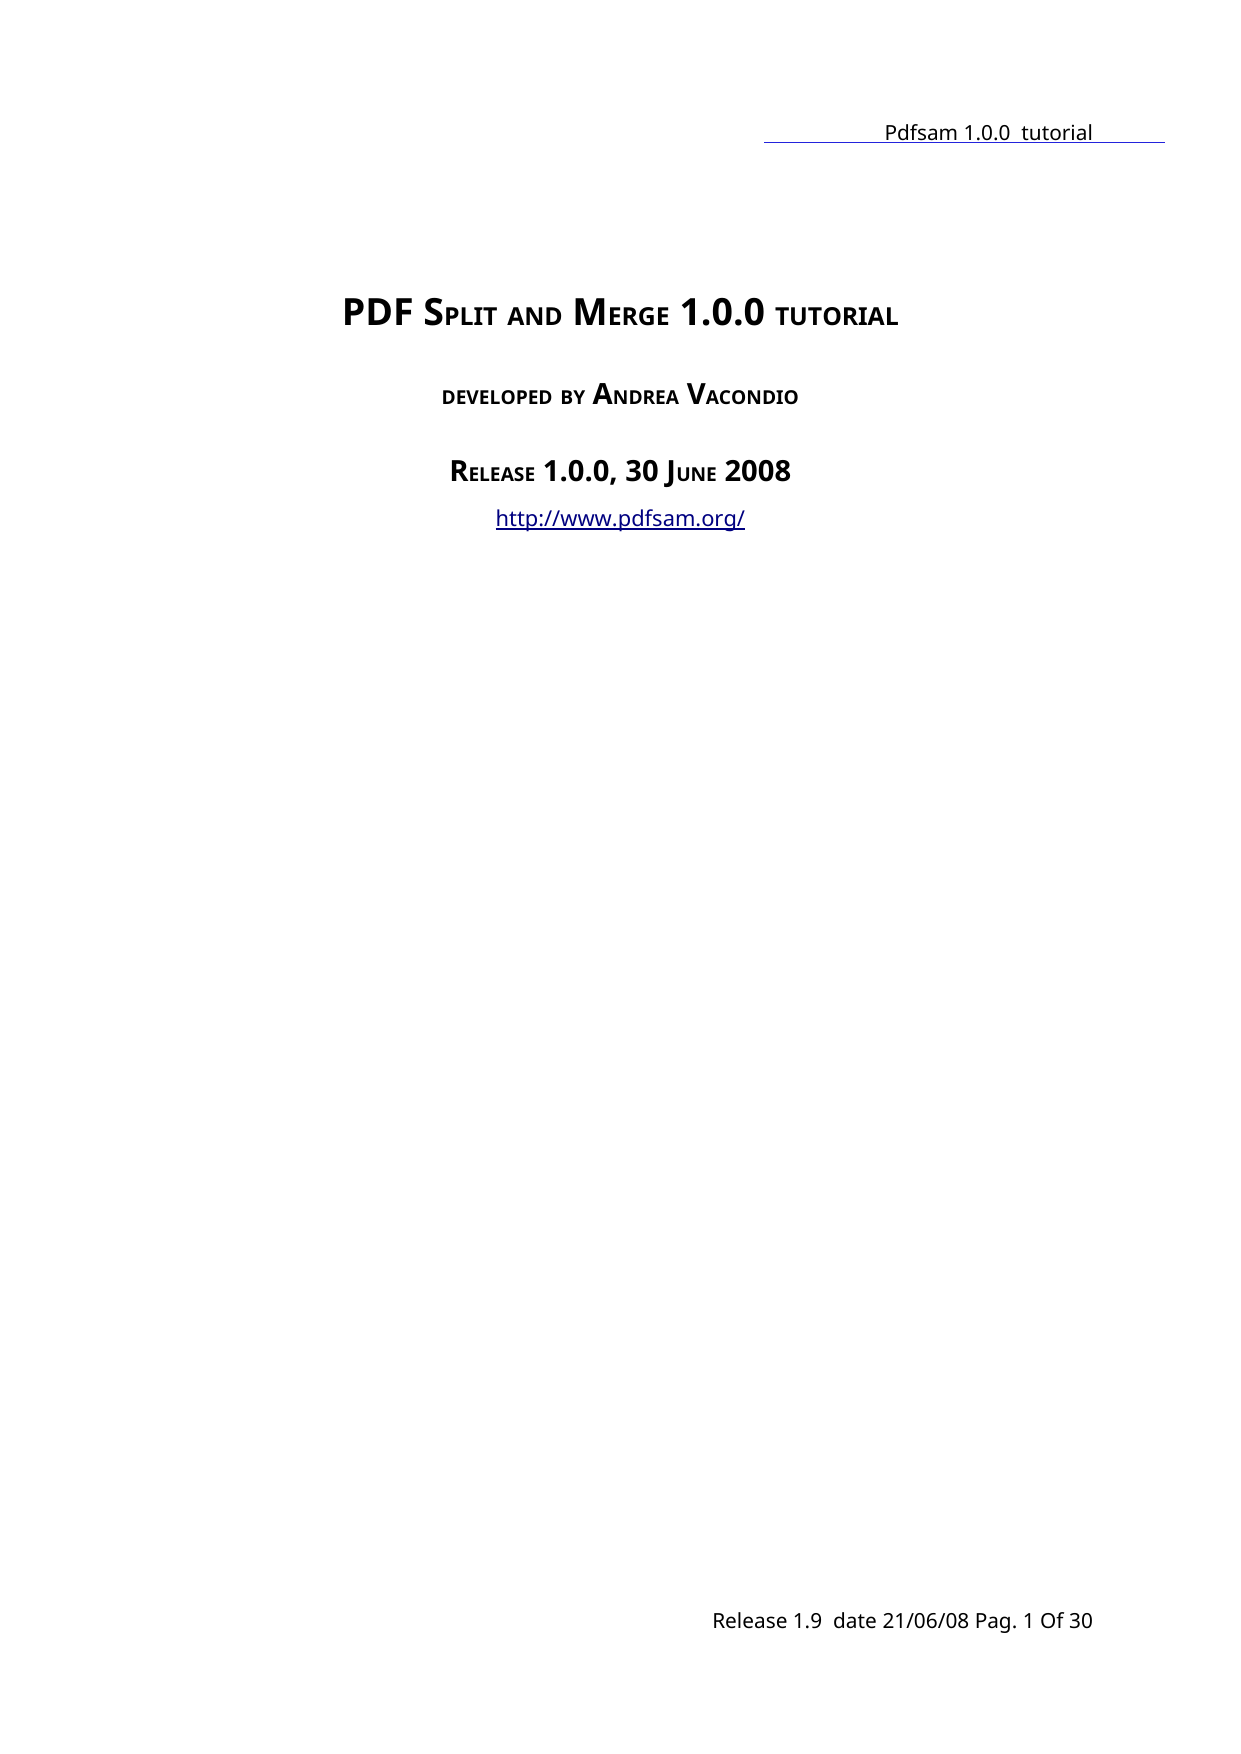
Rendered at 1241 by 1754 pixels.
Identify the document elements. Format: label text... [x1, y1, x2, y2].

text http://www.pdfsam.org/ [148, 503, 1093, 533]
text developed by Andrea Vacondio [148, 373, 1093, 413]
text PDF Split and Merge 1.0.0 tutorial [148, 285, 1093, 336]
text Release 1.0.0, 30 June 2008 [148, 451, 1093, 490]
